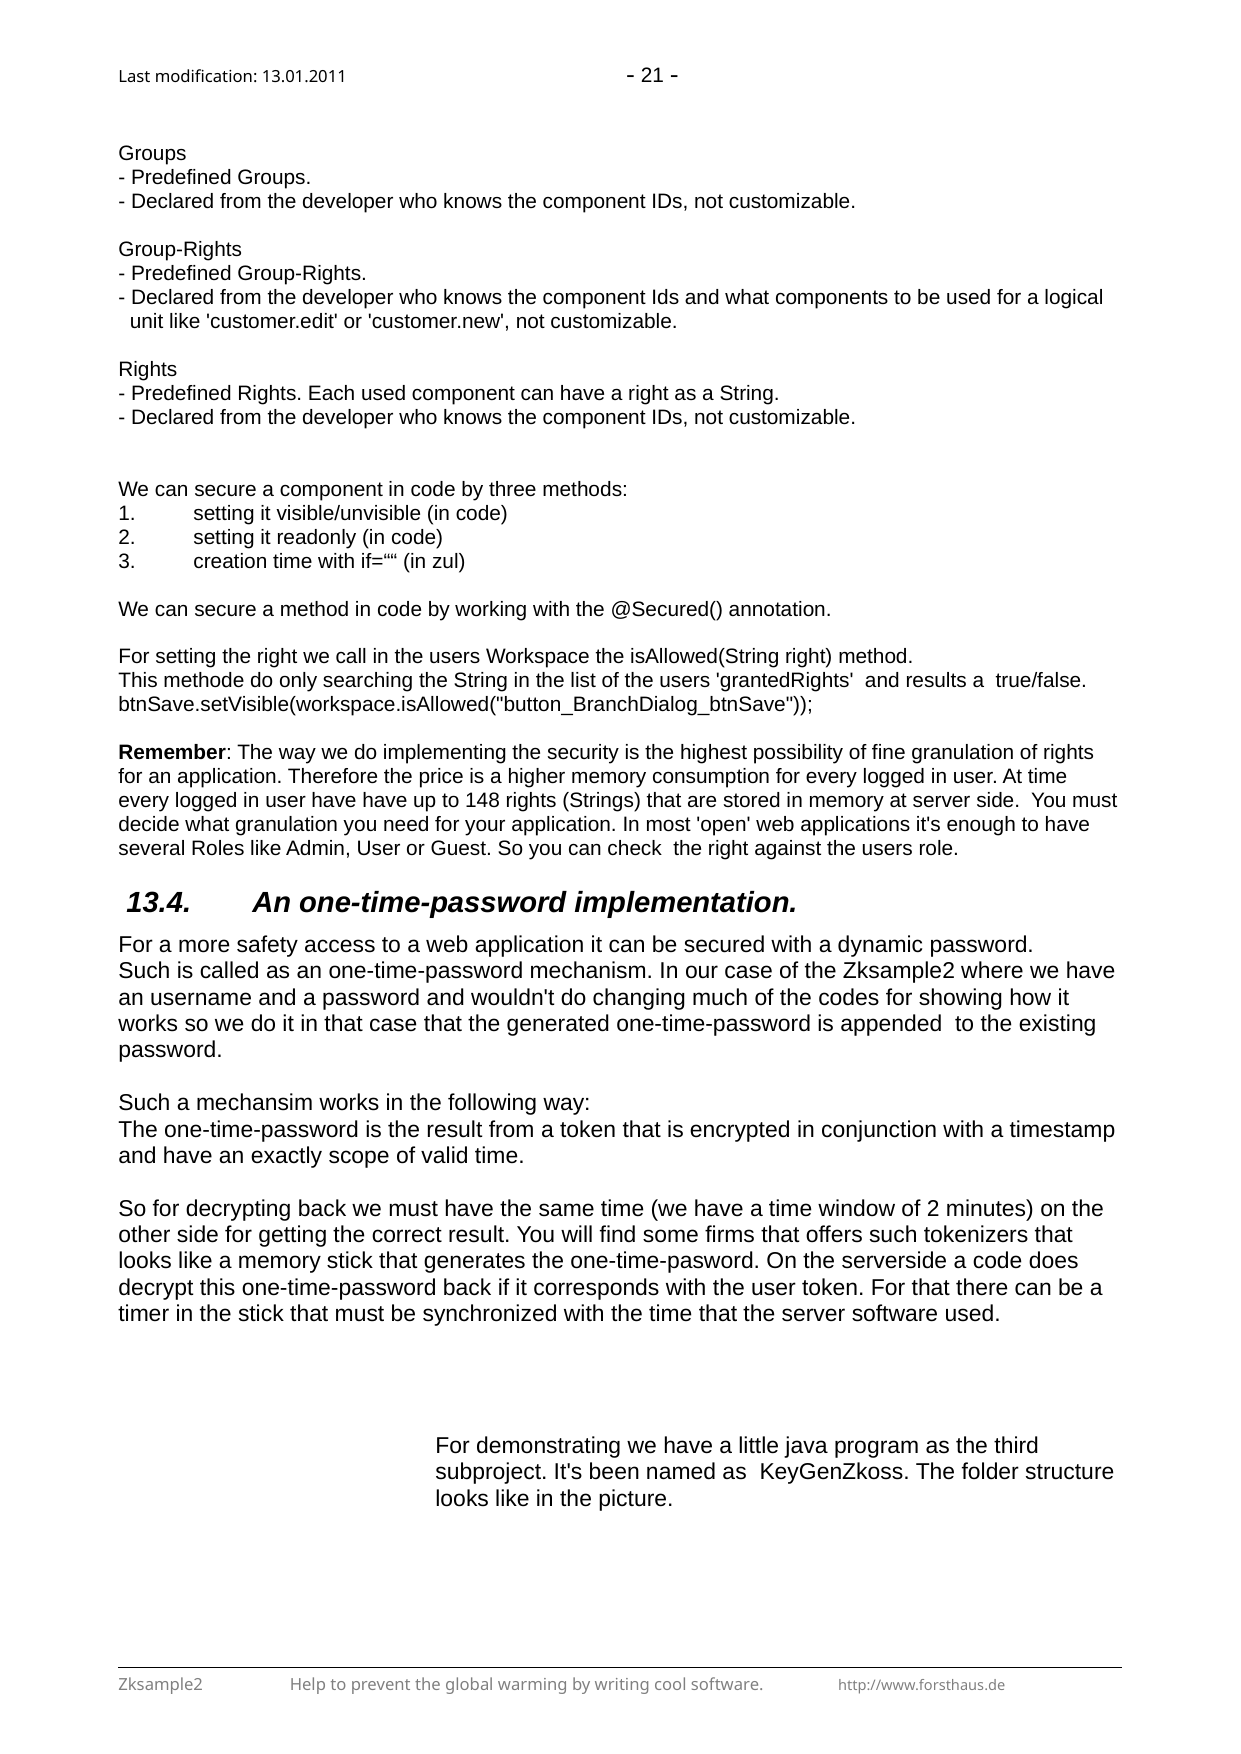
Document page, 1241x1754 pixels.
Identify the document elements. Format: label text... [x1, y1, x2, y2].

list - Declared from the developer who knows the component IDs, not customizable. [118, 405, 1122, 429]
list setting it visible/unvisible (in code) [118, 501, 1122, 524]
list - Predefined Rights. Each used component can have a right as a String. [118, 381, 1122, 405]
text - Predefined Group-Rights. [118, 261, 1122, 285]
text Group-Rights [118, 237, 1122, 261]
list unit like 'customer.edit' or 'customer.new', not customizable. [118, 309, 1122, 333]
text This methode do only searching the String in the list of the users 'grantedRights' and results a true/false. [118, 668, 1122, 692]
subtitle An one-time-password implementation. [118, 885, 1122, 918]
text The one-time-password is the result from a token that is encrypted in conjunction with a timestamp and have an exactly scope of valid time. [118, 1116, 1122, 1168]
text Rights [118, 357, 1122, 381]
text For setting the right we call in the users Workspace the isAllowed(String right) method. [118, 644, 1122, 668]
text So for decrypting back we must have the same time (we have a time window of 2 minutes) on the other side for getting the correct result. You will find some firms that offers such tokenizers that looks like a memory stick that generates the one-time-pasword. On the serverside a code does decrypt this one-time-password back if it corresponds with the user token. For that there can be a timer in the stick that must be synchronized with the time that the server software used. [118, 1194, 1122, 1326]
text Such a mechansim works in the following way: [118, 1089, 1122, 1116]
text For a more safety access to a web application it can be secured with a dynamic password. [118, 931, 1122, 957]
text Groups [118, 141, 1122, 165]
list creation time with if=““ (in zul) [118, 548, 1122, 572]
list - Declared from the developer who knows the component Ids and what components to be used for a logical [118, 285, 1122, 309]
text We can secure a component in code by three methods: [118, 477, 1122, 501]
list - Declared from the developer who knows the component IDs, not customizable. [118, 189, 1122, 213]
text Such is called as an one-time-password mechanism. In our case of the Zksample2 where we have an username and a password and wouldn't do changing much of the codes for showing how it works so we do it in that case that the generated one-time-password is appended to the existing password. [118, 957, 1122, 1063]
text For demonstrating we have a little java program as the third subproject. It's been named as KeyGenZkoss. The folder structure looks like in the picture. [118, 1432, 1122, 1511]
text Remember: The way we do implementing the security is the highest possibility of fine granulation of rights for an application. Therefore the price is a higher memory consumption for every logged in user. At time every logged in user have have up to 148 rights (Strings) that are stored in memory at server side. You must decide what granulation you need for your application. In most 'open' web applications it's enough to have several Roles like Admin, User or Guest. So you can check the right against the users role. [118, 740, 1122, 860]
list setting it readonly (in code) [118, 524, 1122, 548]
text We can secure a method in code by working with the @Secured() annotation. [118, 596, 1122, 620]
text - Predefined Groups. [118, 165, 1122, 189]
text btnSave.setVisible(workspace.isAllowed("button_BranchDialog_btnSave")); [118, 692, 1122, 716]
